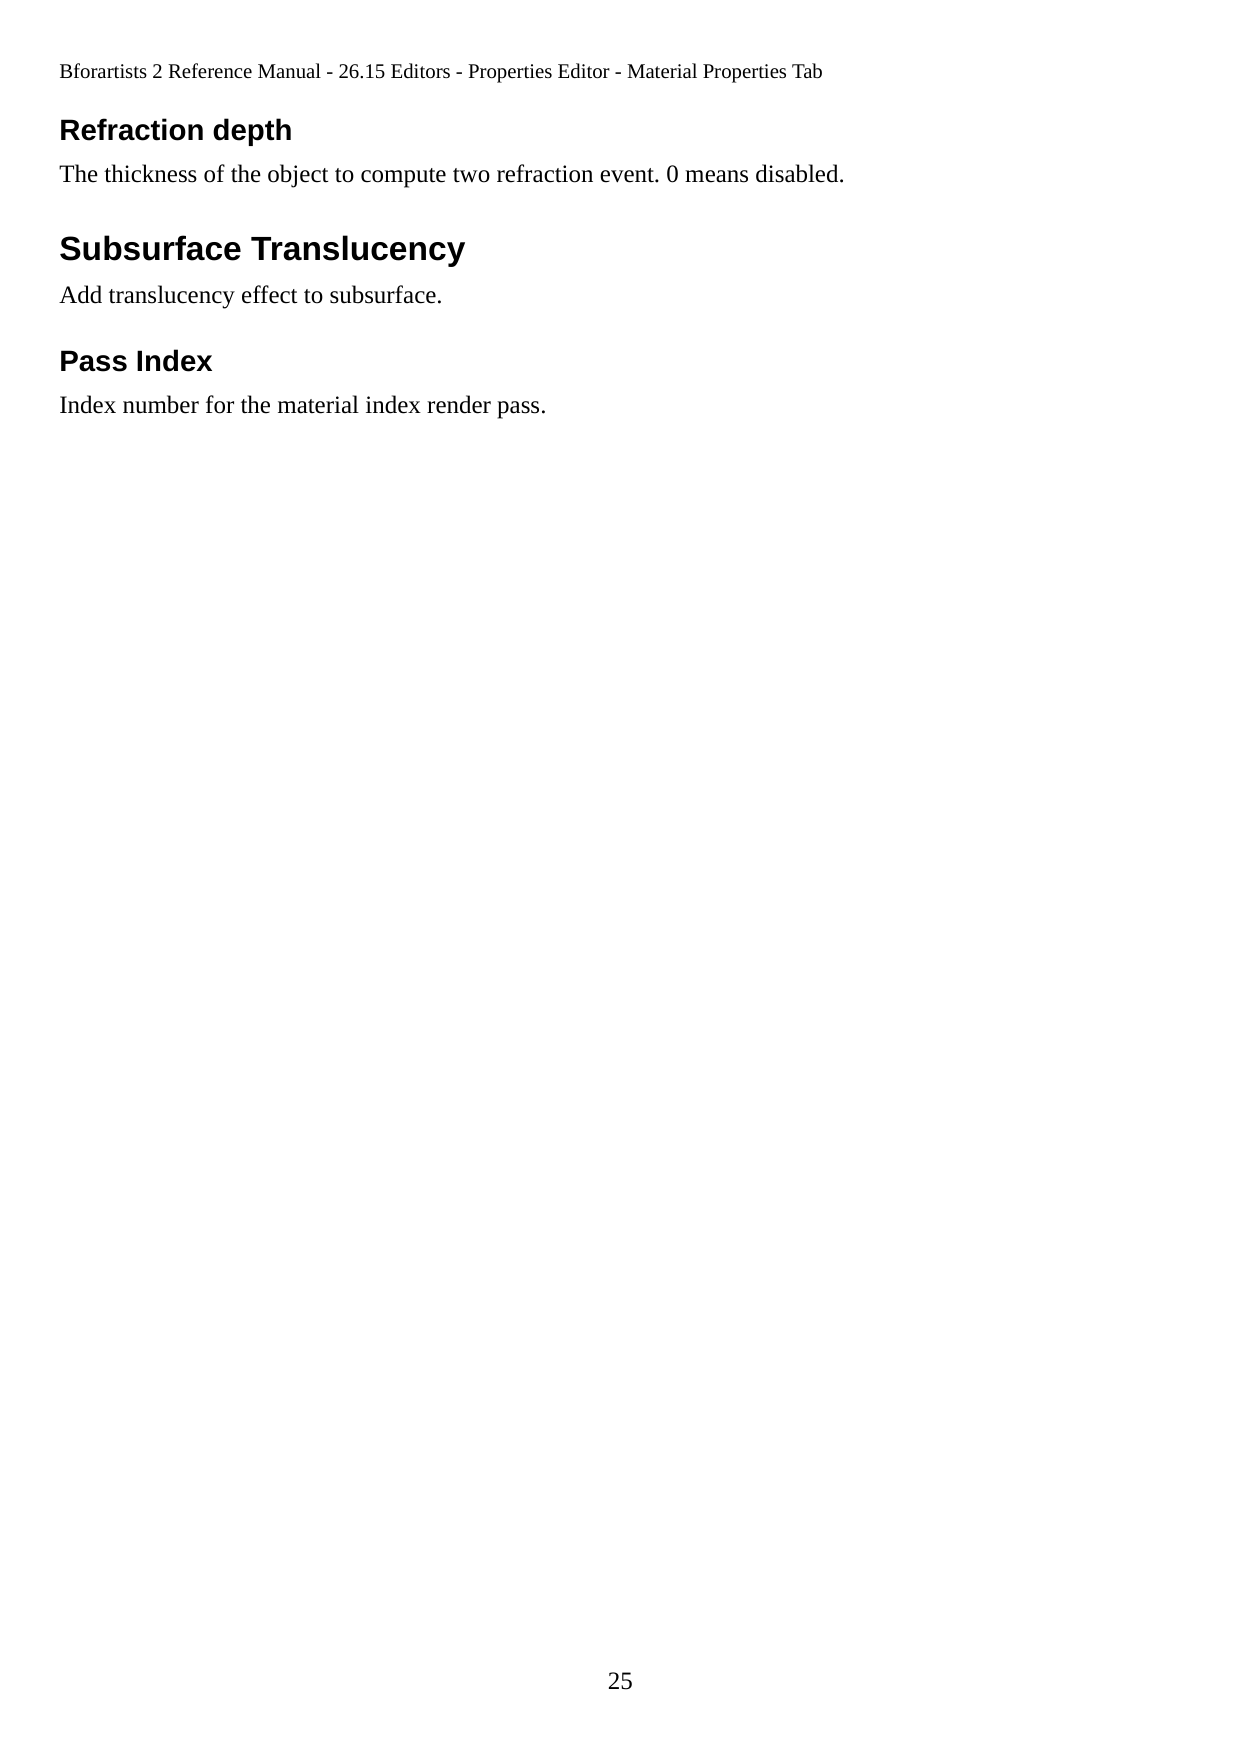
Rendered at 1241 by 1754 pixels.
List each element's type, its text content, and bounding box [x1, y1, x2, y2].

subtitle Pass Index [59, 343, 1181, 377]
text Add translucency effect to subsurface. [59, 280, 1181, 309]
text The thickness of the object to compute two refraction event. 0 means disabled. [59, 159, 1181, 188]
subtitle Refraction depth [59, 113, 1181, 146]
text Index number for the material index render pass. [59, 390, 1181, 418]
subtitle Subsurface Translucency [59, 229, 1181, 267]
